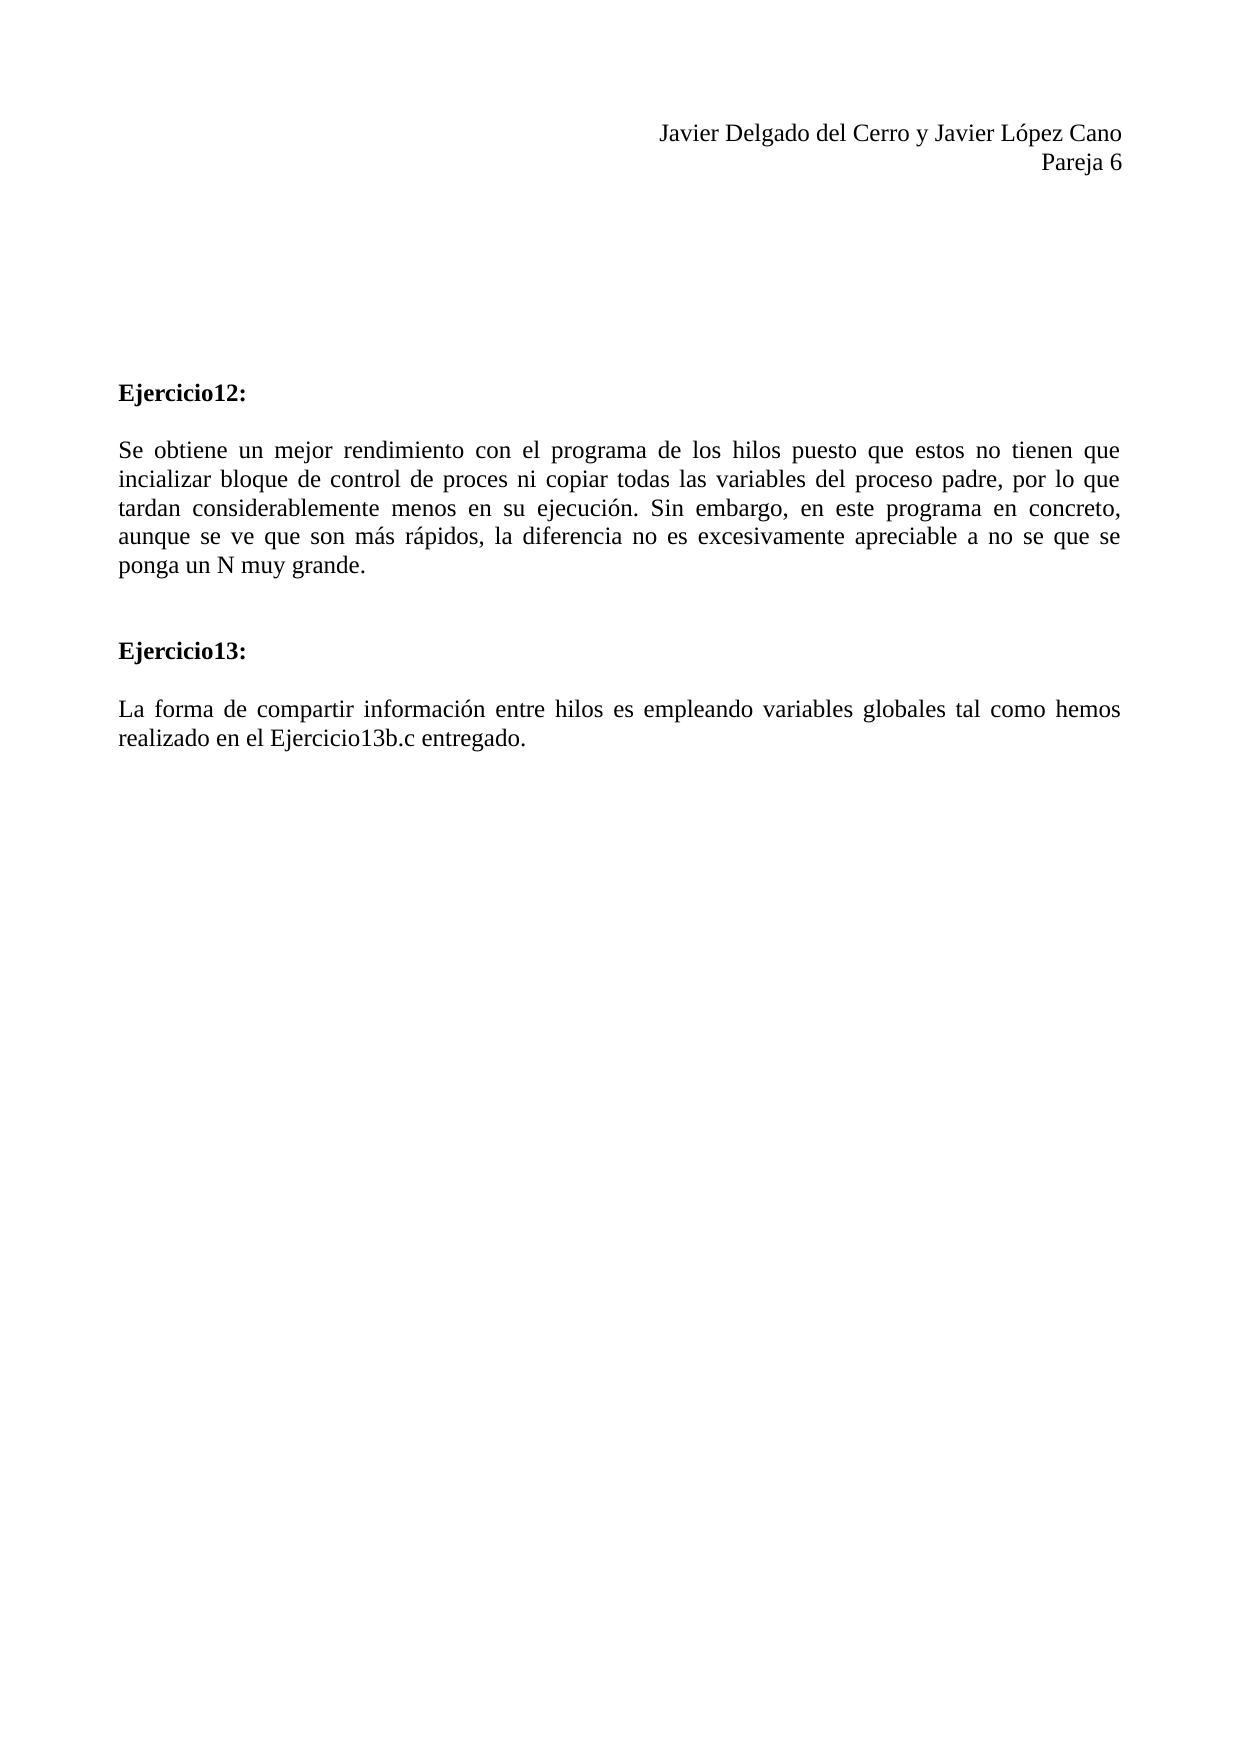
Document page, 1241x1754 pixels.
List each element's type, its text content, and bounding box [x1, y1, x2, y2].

text La forma de compartir información entre hilos es empleando variables globales tal como hemos realizado en el Ejercicio13b.c entregado. [118, 694, 1122, 751]
text Se obtiene un mejor rendimiento con el programa de los hilos puesto que estos no tienen que incializar bloque de control de proces ni copiar todas las variables del proceso padre, por lo que tardan considerablemente menos en su ejecución. Sin embargo, en este programa en concreto, aunque se ve que son más rápidos, la diferencia no es excesivamente apreciable a no se que se ponga un N muy grande. [118, 435, 1122, 579]
text Ejercicio13: [118, 636, 1122, 665]
text Ejercicio12: [118, 378, 1122, 406]
